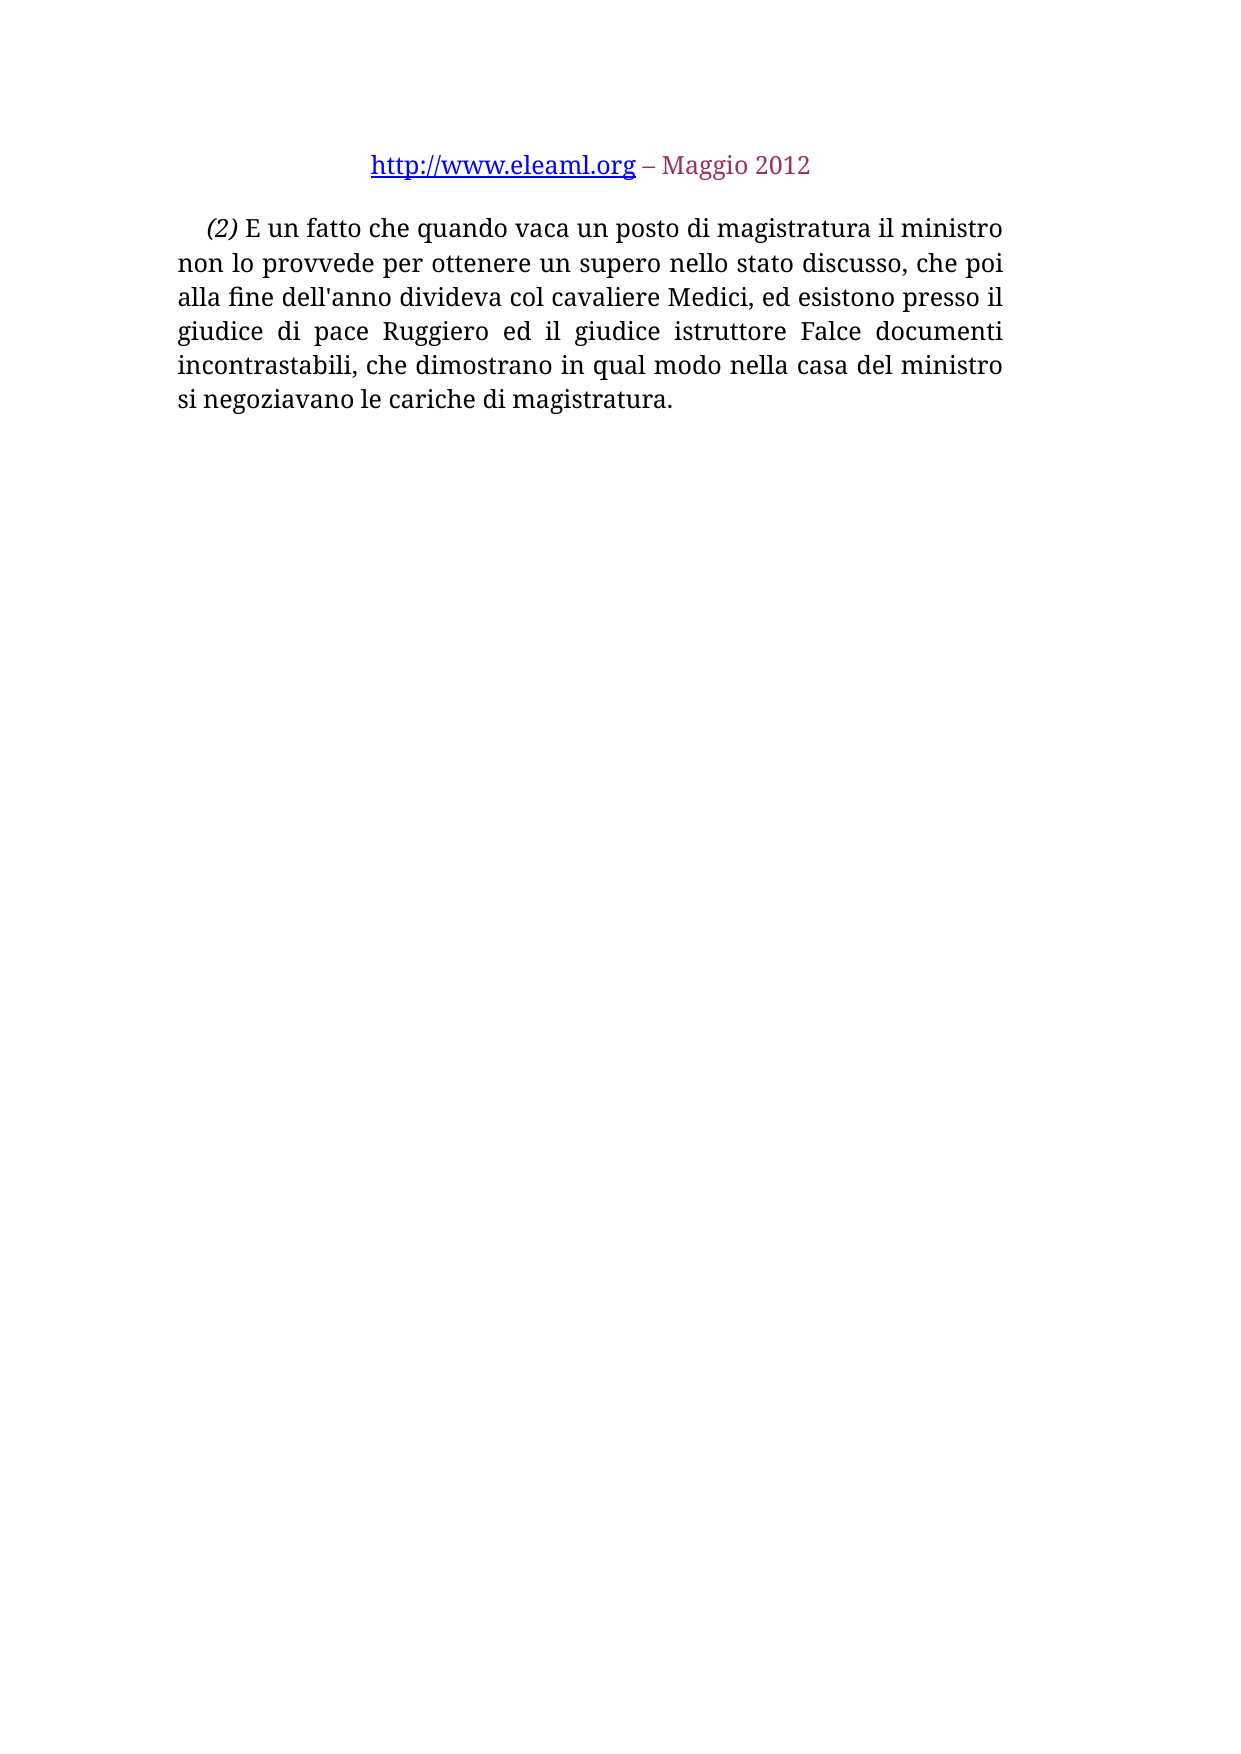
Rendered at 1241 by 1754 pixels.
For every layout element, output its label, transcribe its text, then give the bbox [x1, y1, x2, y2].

text (2) E un fatto che quando vaca un posto di magistratura il ministro non lo provvede per ottenere un supero nello stato discusso, che poi alla fine dell'anno divideva col cavaliere Medici, ed esistono presso il giudice di pace Ruggiero ed il giudice istruttore Falce documenti incontrastabili, che dimostrano in qual modo nella casa del ministro si negoziavano le cariche di magistratura. [177, 211, 1004, 416]
